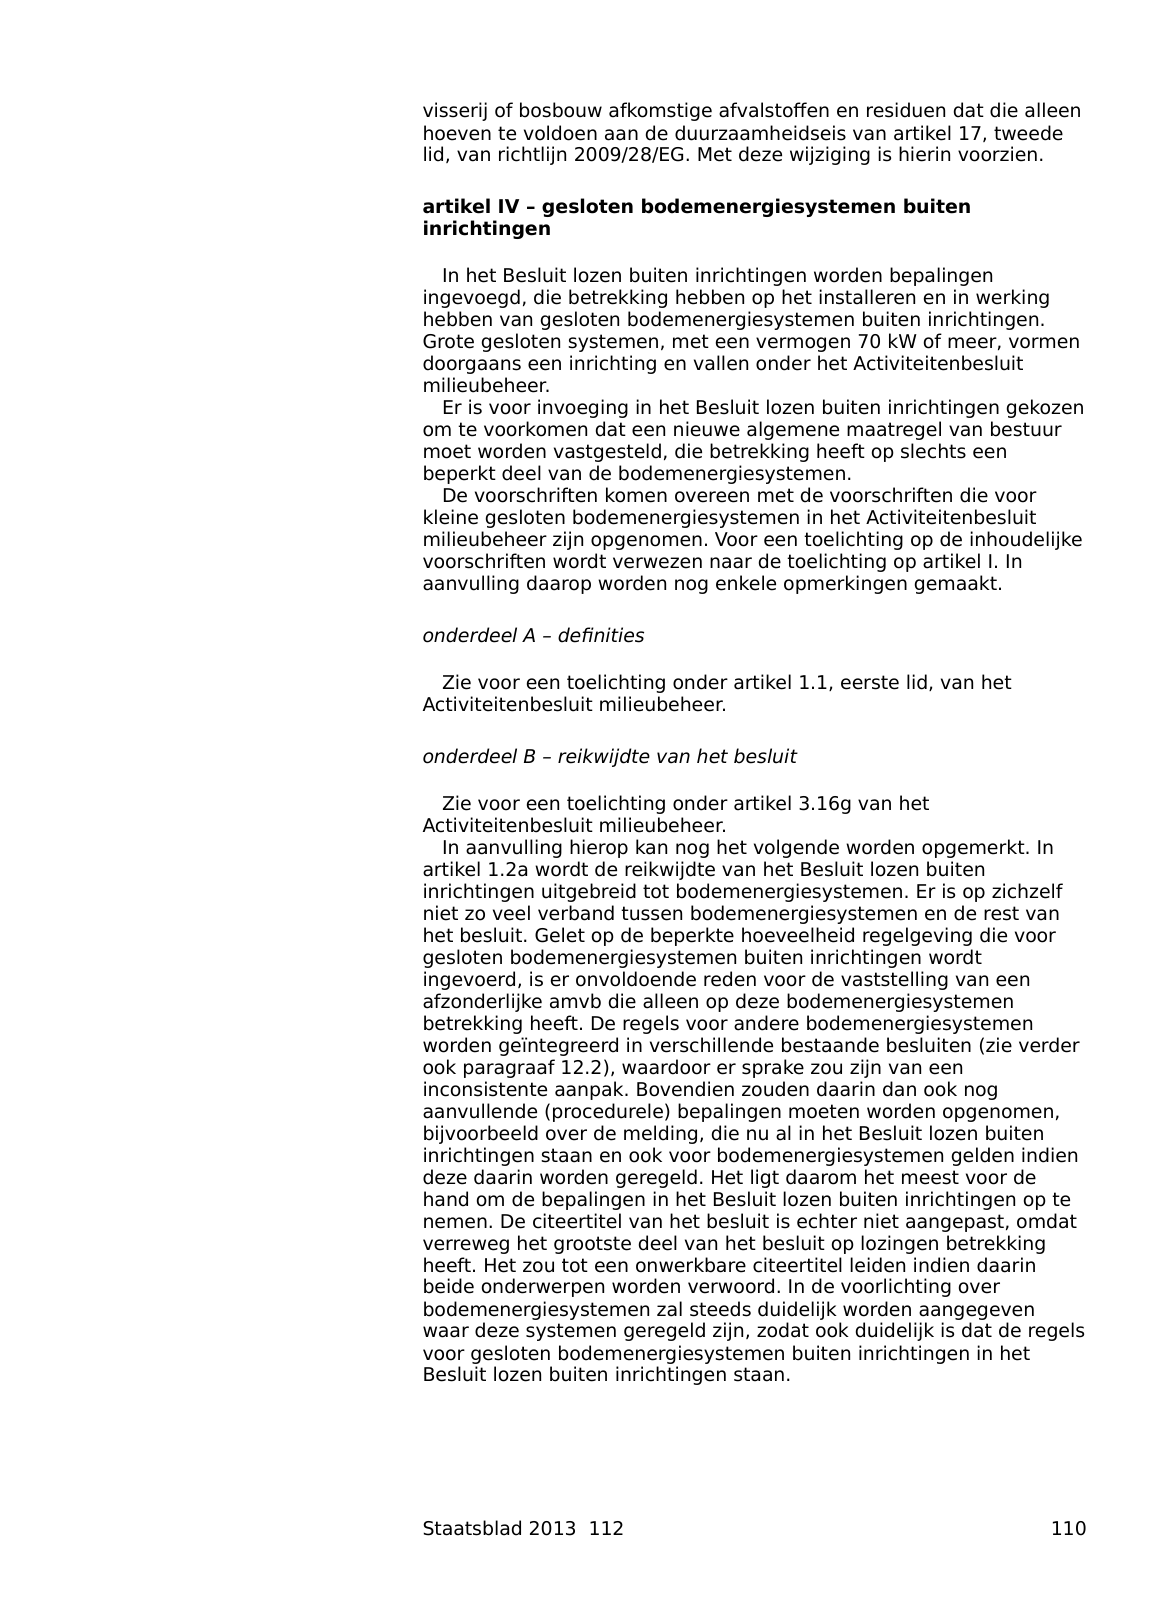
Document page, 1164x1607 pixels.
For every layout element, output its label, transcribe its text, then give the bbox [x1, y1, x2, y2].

subtitle artikel IV – gesloten bodemenergiesystemen buiten inrichtingen [422, 196, 1087, 240]
text Zie voor een toelichting onder artikel 3.16g van het Activiteitenbesluit milieubeheer. [422, 793, 1087, 837]
subtitle onderdeel B – reikwijdte van het besluit [422, 746, 1087, 768]
text In aanvulling hierop kan nog het volgende worden opgemerkt. In artikel 1.2a wordt de reikwijdte van het Besluit lozen buiten inrichtingen uitgebreid tot bodemenergiesystemen. Er is op zichzelf niet zo veel verband tussen bodemenergiesystemen en de rest van het besluit. Gelet op de beperkte hoeveelheid regelgeving die voor gesloten bodemenergiesystemen buiten inrichtingen wordt ingevoerd, is er onvoldoende reden voor de vaststelling van een afzonderlijke amvb die alleen op deze bodemenergiesystemen betrekking heeft. De regels voor andere bodemenergiesystemen worden geïntegreerd in verschillende bestaande besluiten (zie verder ook paragraaf 12.2), waardoor er sprake zou zijn van een inconsistente aanpak. Bovendien zouden daarin dan ook nog aanvullende (procedurele) bepalingen moeten worden opgenomen, bijvoorbeeld over de melding, die nu al in het Besluit lozen buiten inrichtingen staan en ook voor bodemenergiesystemen gelden indien deze daarin worden geregeld. Het ligt daarom het meest voor de hand om de bepalingen in het Besluit lozen buiten inrichtingen op te nemen. De citeertitel van het besluit is echter niet aangepast, omdat verreweg het grootste deel van het besluit op lozingen betrekking heeft. Het zou tot een onwerkbare citeertitel leiden indien daarin beide onderwerpen worden verwoord. In de voorlichting over bodemenergiesystemen zal steeds duidelijk worden aangegeven waar deze systemen geregeld zijn, zodat ook duidelijk is dat de regels voor gesloten bodemenergiesystemen buiten inrichtingen in het Besluit lozen buiten inrichtingen staan. [422, 837, 1087, 1386]
text Zie voor een toelichting onder artikel 1.1, eerste lid, van het Activiteitenbesluit milieubeheer. [422, 672, 1087, 716]
subtitle onderdeel A – definities [422, 625, 1087, 647]
text In het Besluit lozen buiten inrichtingen worden bepalingen ingevoegd, die betrekking hebben op het installeren en in werking hebben van gesloten bodemenergiesystemen buiten inrichtingen. Grote gesloten systemen, met een vermogen 70 kW of meer, vormen doorgaans een inrichting en vallen onder het Activiteitenbesluit milieubeheer. [422, 265, 1087, 397]
text De voorschriften komen overeen met de voorschriften die voor kleine gesloten bodemenergiesystemen in het Activiteitenbesluit milieubeheer zijn opgenomen. Voor een toelichting op de inhoudelijke voorschriften wordt verwezen naar de toelichting op artikel I. In aanvulling daarop worden nog enkele opmerkingen gemaakt. [422, 485, 1087, 595]
text visserij of bosbouw afkomstige afvalstoffen en residuen dat die alleen hoeven te voldoen aan de duurzaamheidseis van artikel 17, tweede lid, van richtlijn 2009/28/EG. Met deze wijziging is hierin voorzien. [422, 100, 1087, 166]
text Er is voor invoeging in het Besluit lozen buiten inrichtingen gekozen om te voorkomen dat een nieuwe algemene maatregel van bestuur moet worden vastgesteld, die betrekking heeft op slechts een beperkt deel van de bodemenergiesystemen. [422, 397, 1087, 485]
